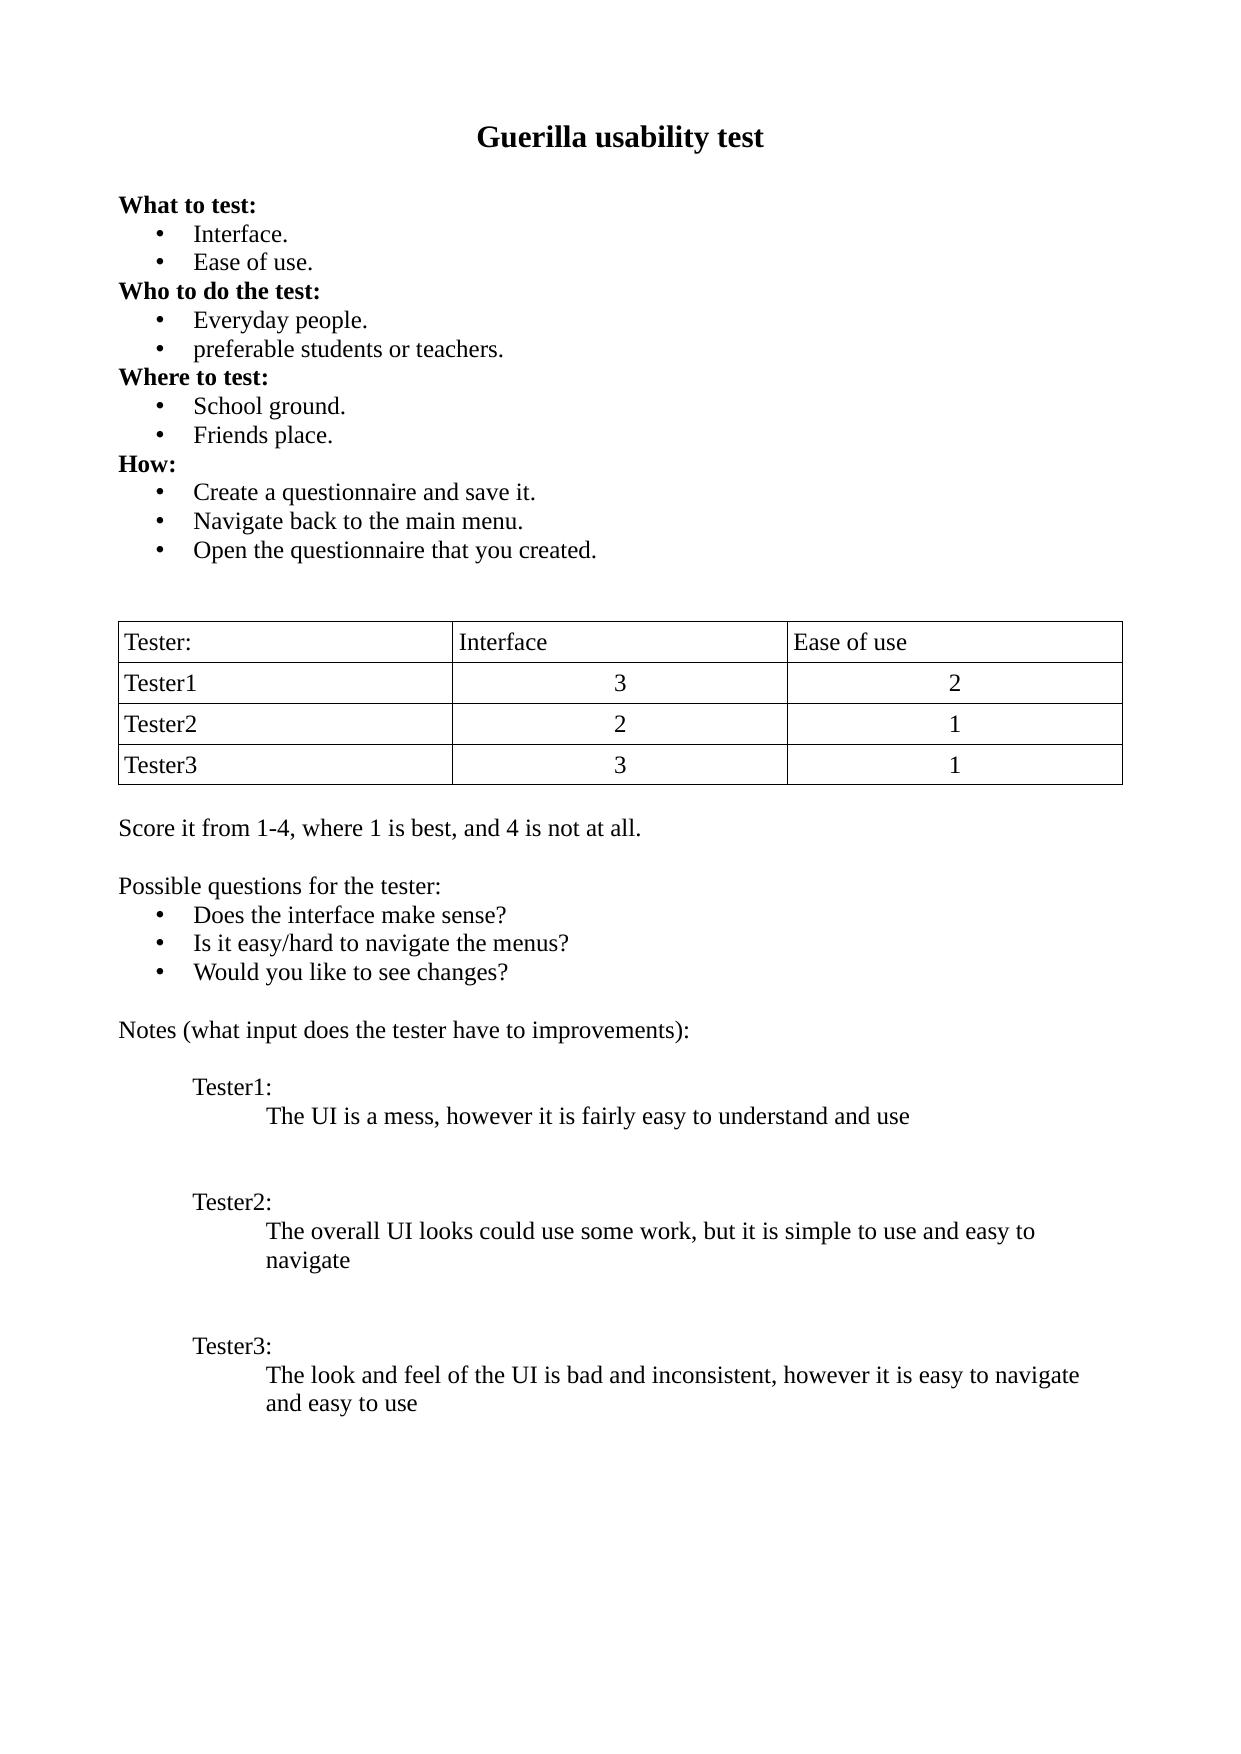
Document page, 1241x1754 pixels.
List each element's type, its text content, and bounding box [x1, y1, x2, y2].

text Score it from 1-4, where 1 is best, and 4 is not at all. [118, 813, 1122, 842]
text Possible questions for the tester: [118, 871, 1122, 900]
text Tester3: [118, 1331, 1122, 1360]
table_header Ease of use [788, 622, 1122, 662]
table_cell 3 [453, 745, 787, 784]
table_header Tester: [119, 622, 452, 662]
table_cell Tester1 [119, 663, 452, 703]
text The look and feel of the UI is bad and inconsistent, however it is easy to navigate and easy to use [266, 1360, 1122, 1417]
list preferable students or teachers. [156, 334, 1122, 362]
table_cell Tester3 [119, 745, 452, 784]
list Interface. [156, 219, 1122, 247]
list Friends place. [156, 420, 1122, 449]
table_cell 2 [453, 704, 787, 743]
text Guerilla usability test [118, 118, 1122, 154]
table_cell Tester2 [119, 704, 452, 743]
text Tester1: [118, 1072, 1122, 1101]
list Open the questionnaire that you created. [156, 535, 1122, 564]
text The overall UI looks could use some work, but it is simple to use and easy to navigate [266, 1216, 1122, 1273]
table_header Interface [453, 622, 787, 662]
list Navigate back to the main menu. [156, 506, 1122, 535]
list Everyday people. [156, 305, 1122, 334]
list Create a questionnaire and save it. [156, 477, 1122, 506]
text Notes (what input does the tester have to improvements): [118, 1015, 1122, 1043]
list Would you like to see changes? [156, 957, 1122, 986]
text What to test: [118, 190, 1122, 219]
table_cell 2 [788, 663, 1122, 703]
list Ease of use. [156, 247, 1122, 276]
text Who to do the test: [118, 276, 1122, 305]
list Does the interface make sense? [156, 900, 1122, 928]
list School ground. [156, 391, 1122, 420]
table_cell 1 [788, 745, 1122, 784]
text How: [118, 449, 1122, 477]
text Tester2: [118, 1187, 1122, 1216]
text Where to test: [118, 362, 1122, 391]
table_cell 1 [788, 704, 1122, 743]
list Is it easy/hard to navigate the menus? [156, 928, 1122, 957]
text The UI is a mess, however it is fairly easy to understand and use [118, 1101, 1122, 1130]
table_cell 3 [453, 663, 787, 703]
